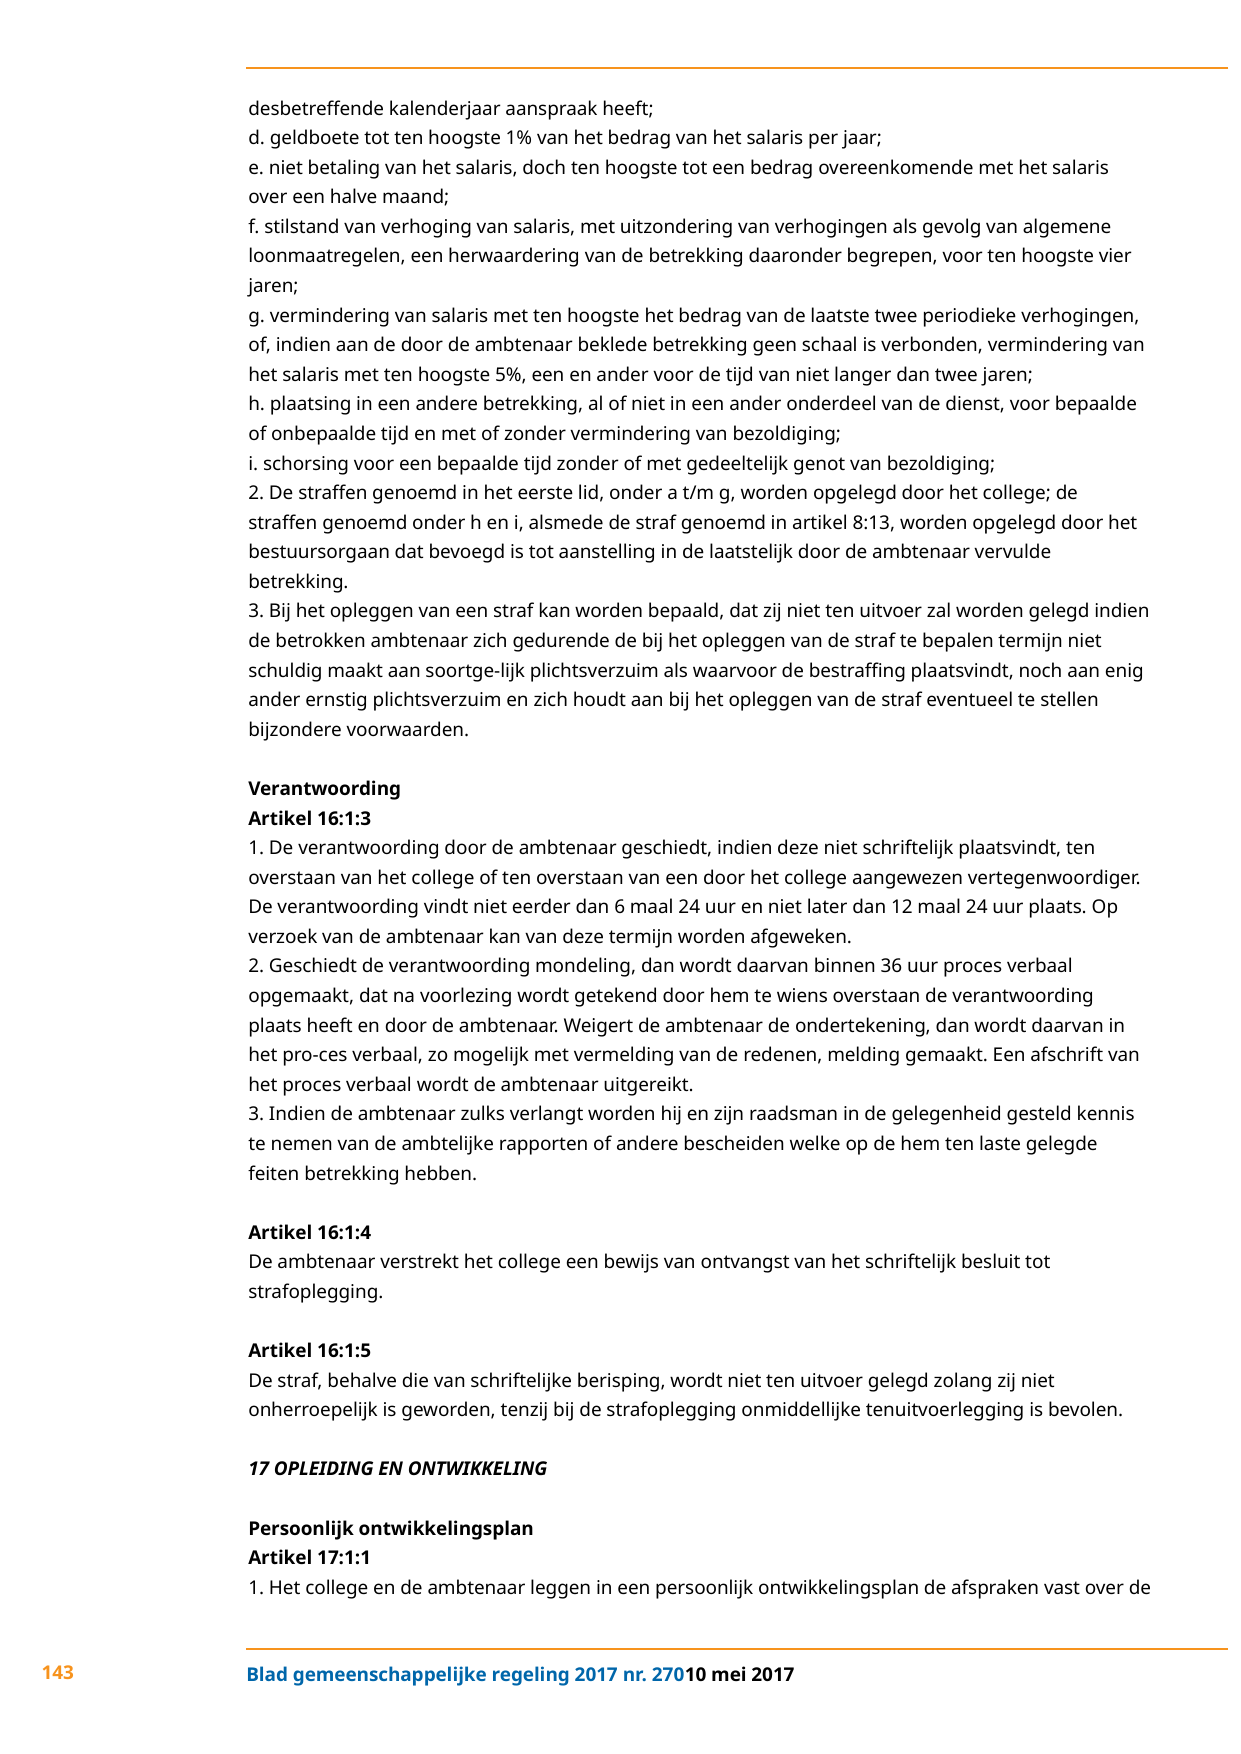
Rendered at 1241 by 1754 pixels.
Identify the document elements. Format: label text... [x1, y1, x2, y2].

text Artikel 16:1:5 [248, 1337, 1152, 1363]
text i. schorsing voor een bepaalde tijd zonder of met gedeeltelijk genot van bezoldiging; [248, 450, 1152, 476]
text e. niet betaling van het salaris, doch ten hoogste tot een bedrag overeenkomende met het salaris over een halve maand; [248, 154, 1152, 209]
text Artikel 16:1:3 [248, 805, 1152, 831]
text g. vermindering van salaris met ten hoogste het bedrag van de laatste twee periodieke verhogingen, of, indien aan de door de ambtenaar beklede betrekking geen schaal is verbonden, vermindering van het salaris met ten hoogste 5%, een en ander voor de tijd van niet langer dan twee jaren; [248, 302, 1152, 387]
text d. geldboete tot ten hoogste 1% van het bedrag van het salaris per jaar; [248, 124, 1152, 150]
text 1. De verantwoording door de ambtenaar geschiedt, indien deze niet schriftelijk plaatsvindt, ten overstaan van het college of ten overstaan van een door het college aangewezen vertegenwoordiger. De verantwoording vindt niet eerder dan 6 maal 24 uur en niet later dan 12 maal 24 uur plaats. Op verzoek van de ambtenaar kan van deze termijn worden afgeweken. [248, 834, 1152, 949]
text 2. Geschiedt de verantwoording mondeling, dan wordt daarvan binnen 36 uur proces verbaal opgemaakt, dat na voorlezing wordt getekend door hem te wiens overstaan de verantwoording plaats heeft en door de ambtenaar. Weigert de ambtenaar de ondertekening, dan wordt daarvan in het pro-ces verbaal, zo mogelijk met vermelding van de redenen, melding gemaakt. Een afschrift van het proces verbaal wordt de ambtenaar uitgereikt. [248, 953, 1152, 1097]
text h. plaatsing in een andere betrekking, al of niet in een ander onderdeel van de dienst, voor bepaalde of onbepaalde tijd en met of zonder vermindering van bezoldiging; [248, 391, 1152, 446]
text Persoonlijk ontwikkelingsplan [248, 1515, 1152, 1541]
picture [41, 47, 231, 172]
text De ambtenaar verstrekt het college een bewijs van ontvangst van het schriftelijk besluit tot strafoplegging. [248, 1248, 1152, 1304]
text 3. Indien de ambtenaar zulks verlangt worden hij en zijn raadsman in de gelegenheid gesteld kennis te nemen van de ambtelijke rapporten of andere bescheiden welke op de hem ten laste gelegde feiten betrekking hebben. [248, 1101, 1152, 1186]
text De straf, behalve die van schriftelijke berisping, wordt niet ten uitvoer gelegd zolang zij niet onherroepelijk is geworden, tenzij bij de strafoplegging onmiddellijke tenuitvoerlegging is bevolen. [248, 1367, 1152, 1422]
text f. stilstand van verhoging van salaris, met uitzondering van verhogingen als gevolg van algemene loonmaatregelen, een herwaardering van de betrekking daaronder begrepen, voor ten hoogste vier jaren; [248, 213, 1152, 298]
text 17 OPLEIDING EN ONTWIKKELING [248, 1456, 1152, 1481]
text Artikel 16:1:4 [248, 1219, 1152, 1245]
text Verantwoording [248, 775, 1152, 801]
text 2. De straffen genoemd in het eerste lid, onder a t/m g, worden opgelegd door het college; de straffen genoemd onder h en i, alsmede de straf genoemd in artikel 8:13, worden opgelegd door het bestuursorgaan dat bevoegd is tot aanstelling in de laatstelijk door de ambtenaar vervulde betrekking. [248, 479, 1152, 594]
text 3. Bij het opleggen van een straf kan worden bepaald, dat zij niet ten uitvoer zal worden gelegd indien de betrokken ambtenaar zich gedurende de bij het opleggen van de straf te bepalen termijn niet schuldig maakt aan soortge-lijk plichtsverzuim als waarvoor de bestraffing plaatsvindt, noch aan enig ander ernstig plichtsverzuim en zich houdt aan bij het opleggen van de straf eventueel te stellen bijzondere voorwaarden. [248, 598, 1152, 742]
text desbetreffende kalenderjaar aanspraak heeft; [248, 95, 1152, 121]
text 1. Het college en de ambtenaar leggen in een persoonlijk ontwikkelingsplan de afspraken vast over de [248, 1574, 1152, 1600]
text Artikel 17:1:1 [248, 1544, 1152, 1570]
